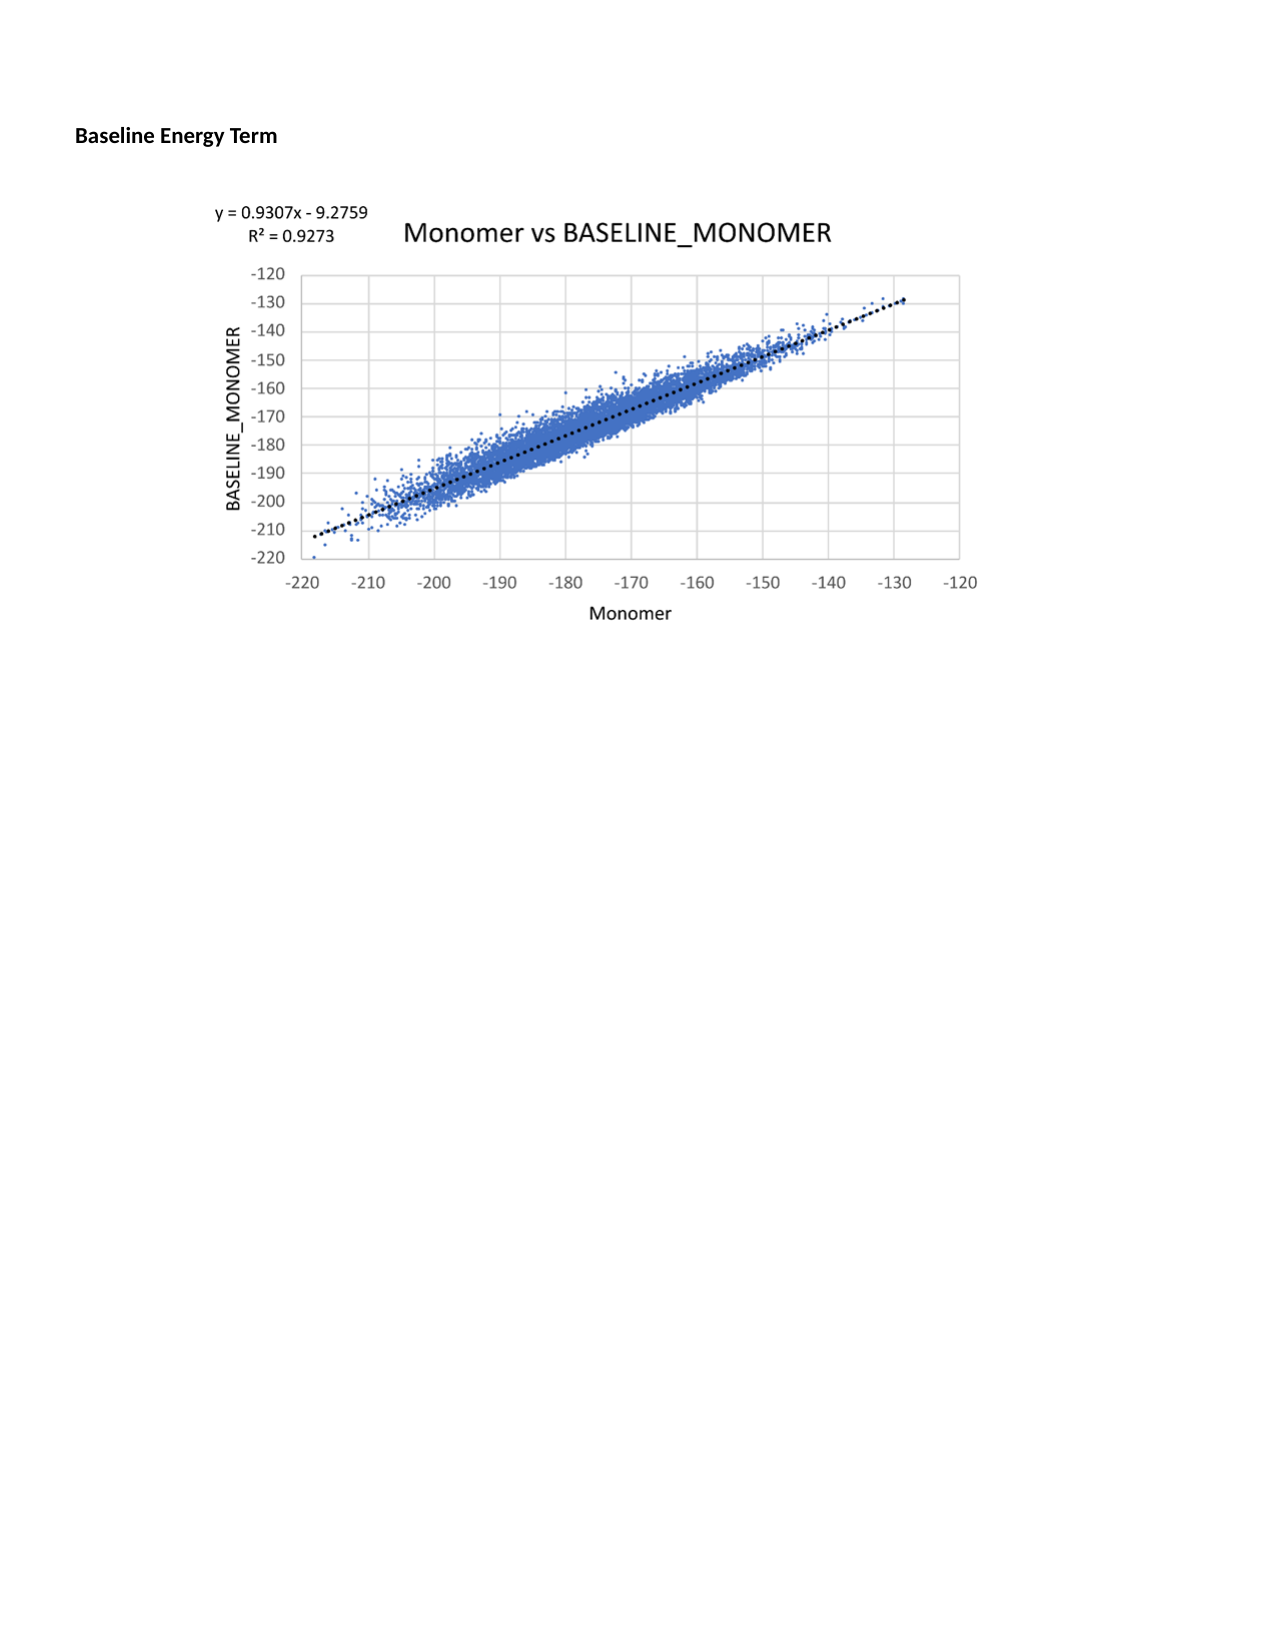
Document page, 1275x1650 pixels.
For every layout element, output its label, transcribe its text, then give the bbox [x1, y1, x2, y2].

text Baseline Energy Term [75, 121, 1200, 149]
picture [193, 198, 1001, 651]
